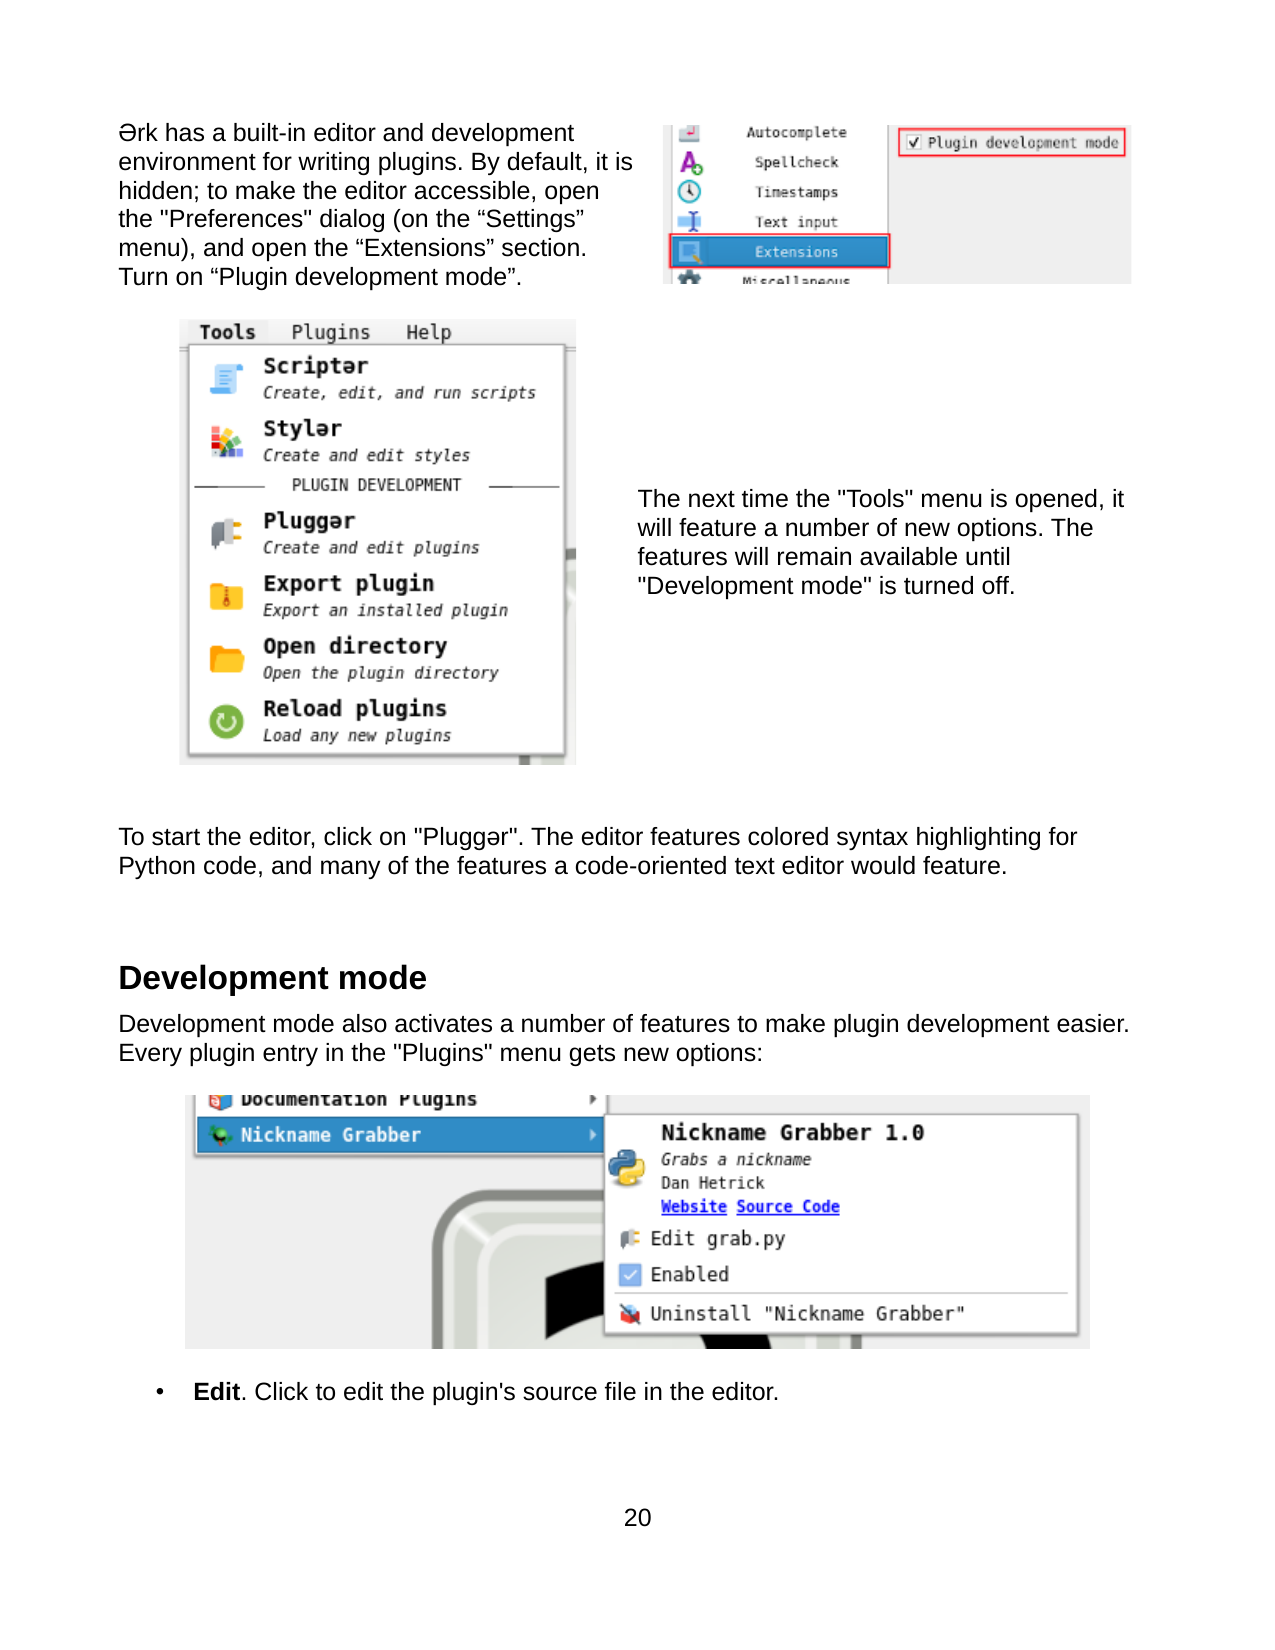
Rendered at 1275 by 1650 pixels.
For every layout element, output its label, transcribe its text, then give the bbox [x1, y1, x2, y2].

picture [179, 319, 577, 765]
text Development mode also activates a number of features to make plugin development easier. Every plugin entry in the "Plugins" menu gets new options: [118, 1009, 1157, 1067]
table_header [638, 118, 1157, 291]
list Edit. Click to edit the plugin's source file in the editor. [156, 1377, 1157, 1406]
table_header Ərk has a built-in editor and development environment for writing plugins. By default, it is hidden; to make the editor accessible, open the "Preferences" dialog (on the “Settings” menu), and open the “Extensions” section. Turn on “Plugin development mode”. [118, 118, 637, 291]
table_header [118, 319, 179, 765]
table_header [577, 319, 637, 765]
picture [185, 1095, 1090, 1349]
text To start the editor, click on "Pluggər". The editor features colored syntax highlighting for Python code, and many of the features a code-oriented text editor would feature. [118, 822, 1157, 880]
picture [662, 125, 1132, 284]
table_header The next time the "Tools" menu is opened, it will feature a number of new options. The features will remain available until "Development mode" is turned off. [638, 319, 1157, 765]
subtitle Development mode [118, 958, 1157, 997]
